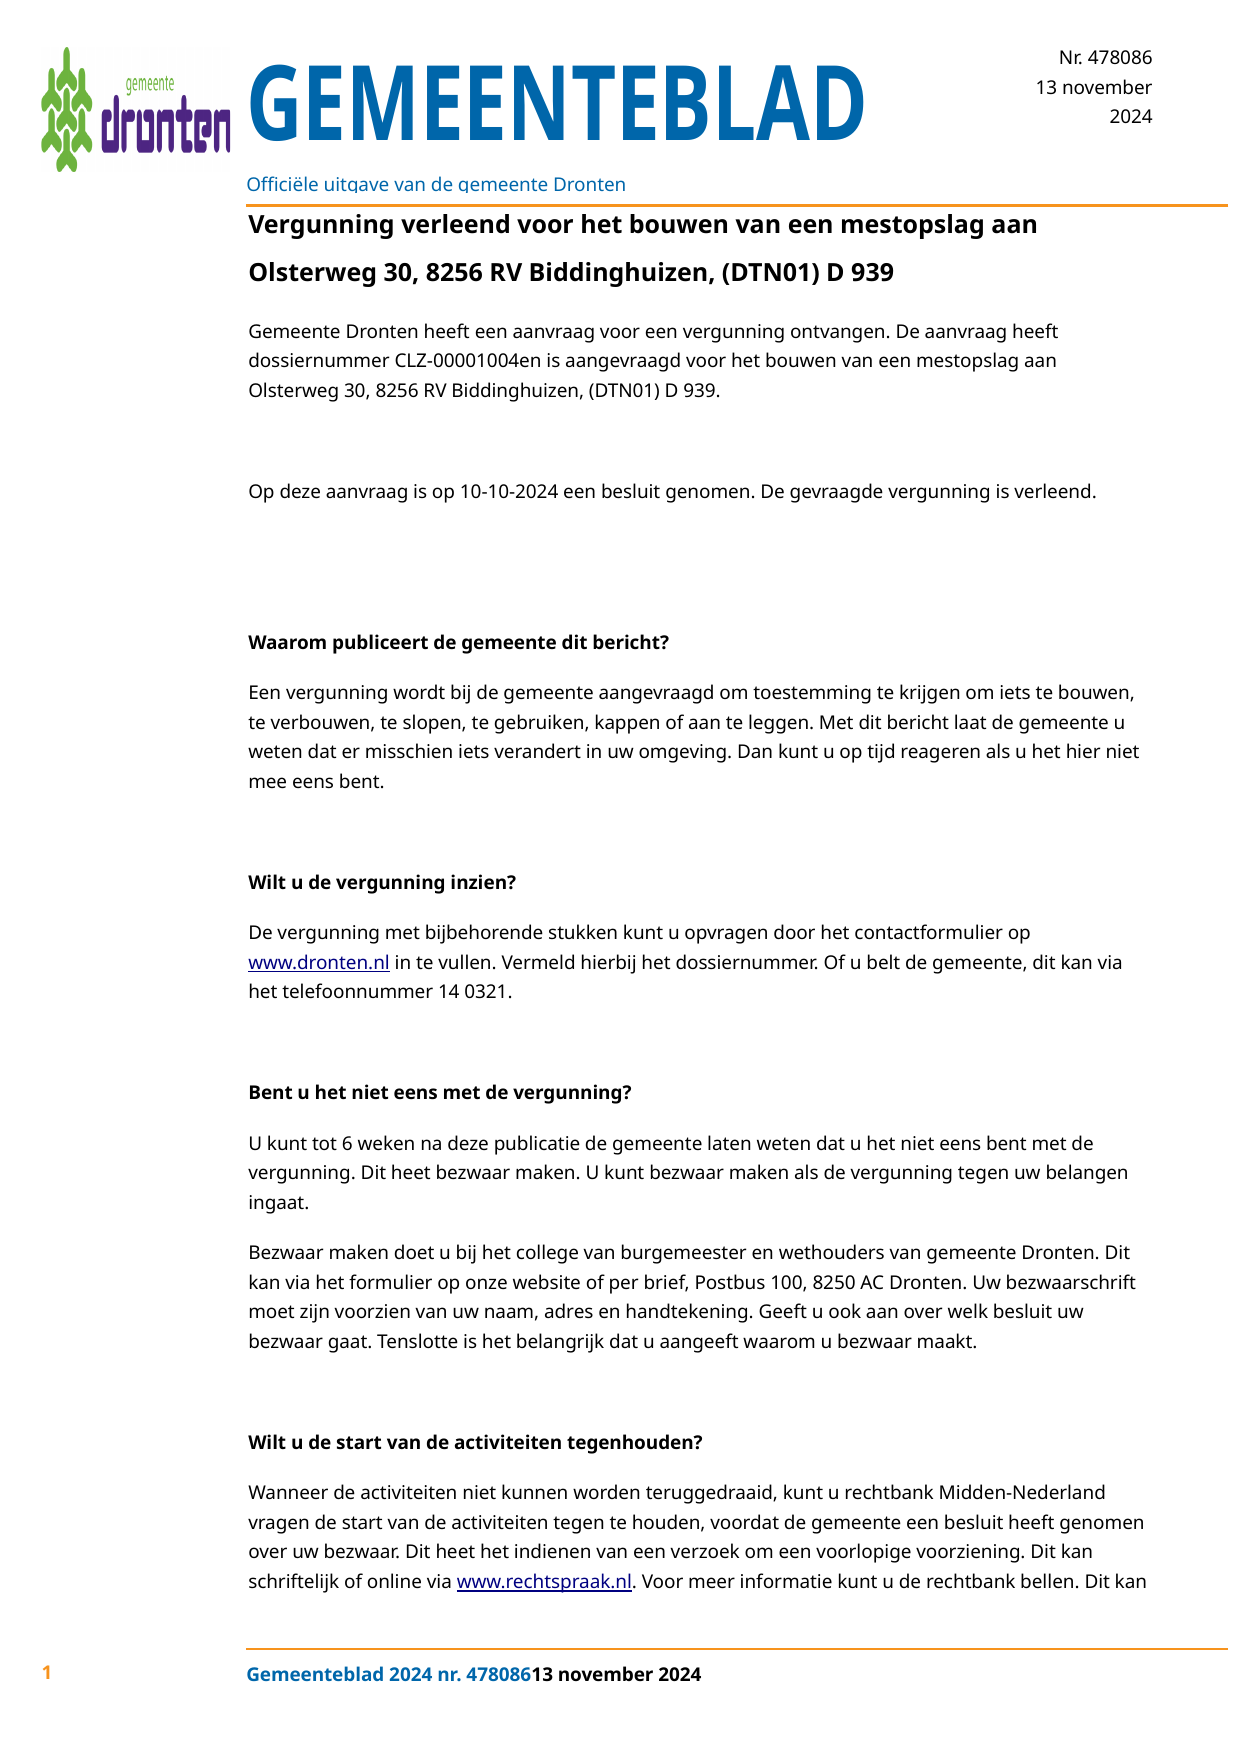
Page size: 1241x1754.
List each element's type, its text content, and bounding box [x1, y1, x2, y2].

text Een vergunning wordt bij de gemeente aangevraagd om toestemming te krijgen om iets te bouwen, te verbouwen, te slopen, te gebruiken, kappen of aan te leggen. Met dit bericht laat de gemeente u weten dat er misschien iets verandert in uw omgeving. Dan kunt u op tijd reageren als u het hier niet mee eens bent. [248, 679, 1152, 794]
text Vergunning verleend voor het bouwen van een mestopslag aan Olsterweg 30, 8256 RV Biddinghuizen, (DTN01) D 939 [248, 207, 1152, 288]
text Wanneer de activiteiten niet kunnen worden teruggedraaid, kunt u rechtbank Midden-Nederland vragen de start van de activiteiten tegen te houden, voordat de gemeente een besluit heeft genomen over uw bezwaar. Dit heet het indienen van een verzoek om een voorlopige voorziening. Dit kan schriftelijk of online via www.rechtspraak.nl. Voor meer informatie kunt u de rechtbank bellen. Dit kan [248, 1479, 1152, 1594]
text Bent u het niet eens met de vergunning? [248, 1079, 1152, 1105]
text Bezwaar maken doet u bij het college van burgemeester en wethouders van gemeente Dronten. Dit kan via het formulier op onze website of per brief, Postbus 100, 8250 AC Dronten. Uw bezwaarschrift moet zijn voorzien van uw naam, adres en handtekening. Geeft u ook aan over welk besluit uw bezwaar gaat. Tenslotte is het belangrijk dat u aangeeft waarom u bezwaar maakt. [248, 1239, 1152, 1354]
text Waarom publiceert de gemeente dit bericht? [248, 629, 1152, 655]
text De vergunning met bijbehorende stukken kunt u opvragen door het contactformulier op www.dronten.nl in te vullen. Vermeld hierbij het dossiernummer. Of u belt de gemeente, dit kan via het telefoonnummer 14 0321. [248, 919, 1152, 1004]
text Op deze aanvraag is op 10-10-2024 een besluit genomen. De gevraagde vergunning is verleend. [248, 478, 1152, 504]
picture [41, 47, 231, 172]
text U kunt tot 6 weken na deze publicatie de gemeente laten weten dat u het niet eens bent met de vergunning. Dit heet bezwaar maken. U kunt bezwaar maken als de vergunning tegen uw belangen ingaat. [248, 1130, 1152, 1215]
text Wilt u de start van de activiteiten tegenhouden? [248, 1429, 1152, 1455]
text Gemeente Dronten heeft een aanvraag voor een vergunning ontvangen. De aanvraag heeft dossiernummer CLZ-00001004en is aangevraagd voor het bouwen van een mestopslag aan Olsterweg 30, 8256 RV Biddinghuizen, (DTN01) D 939. [248, 318, 1152, 403]
text Wilt u de vergunning inzien? [248, 869, 1152, 895]
